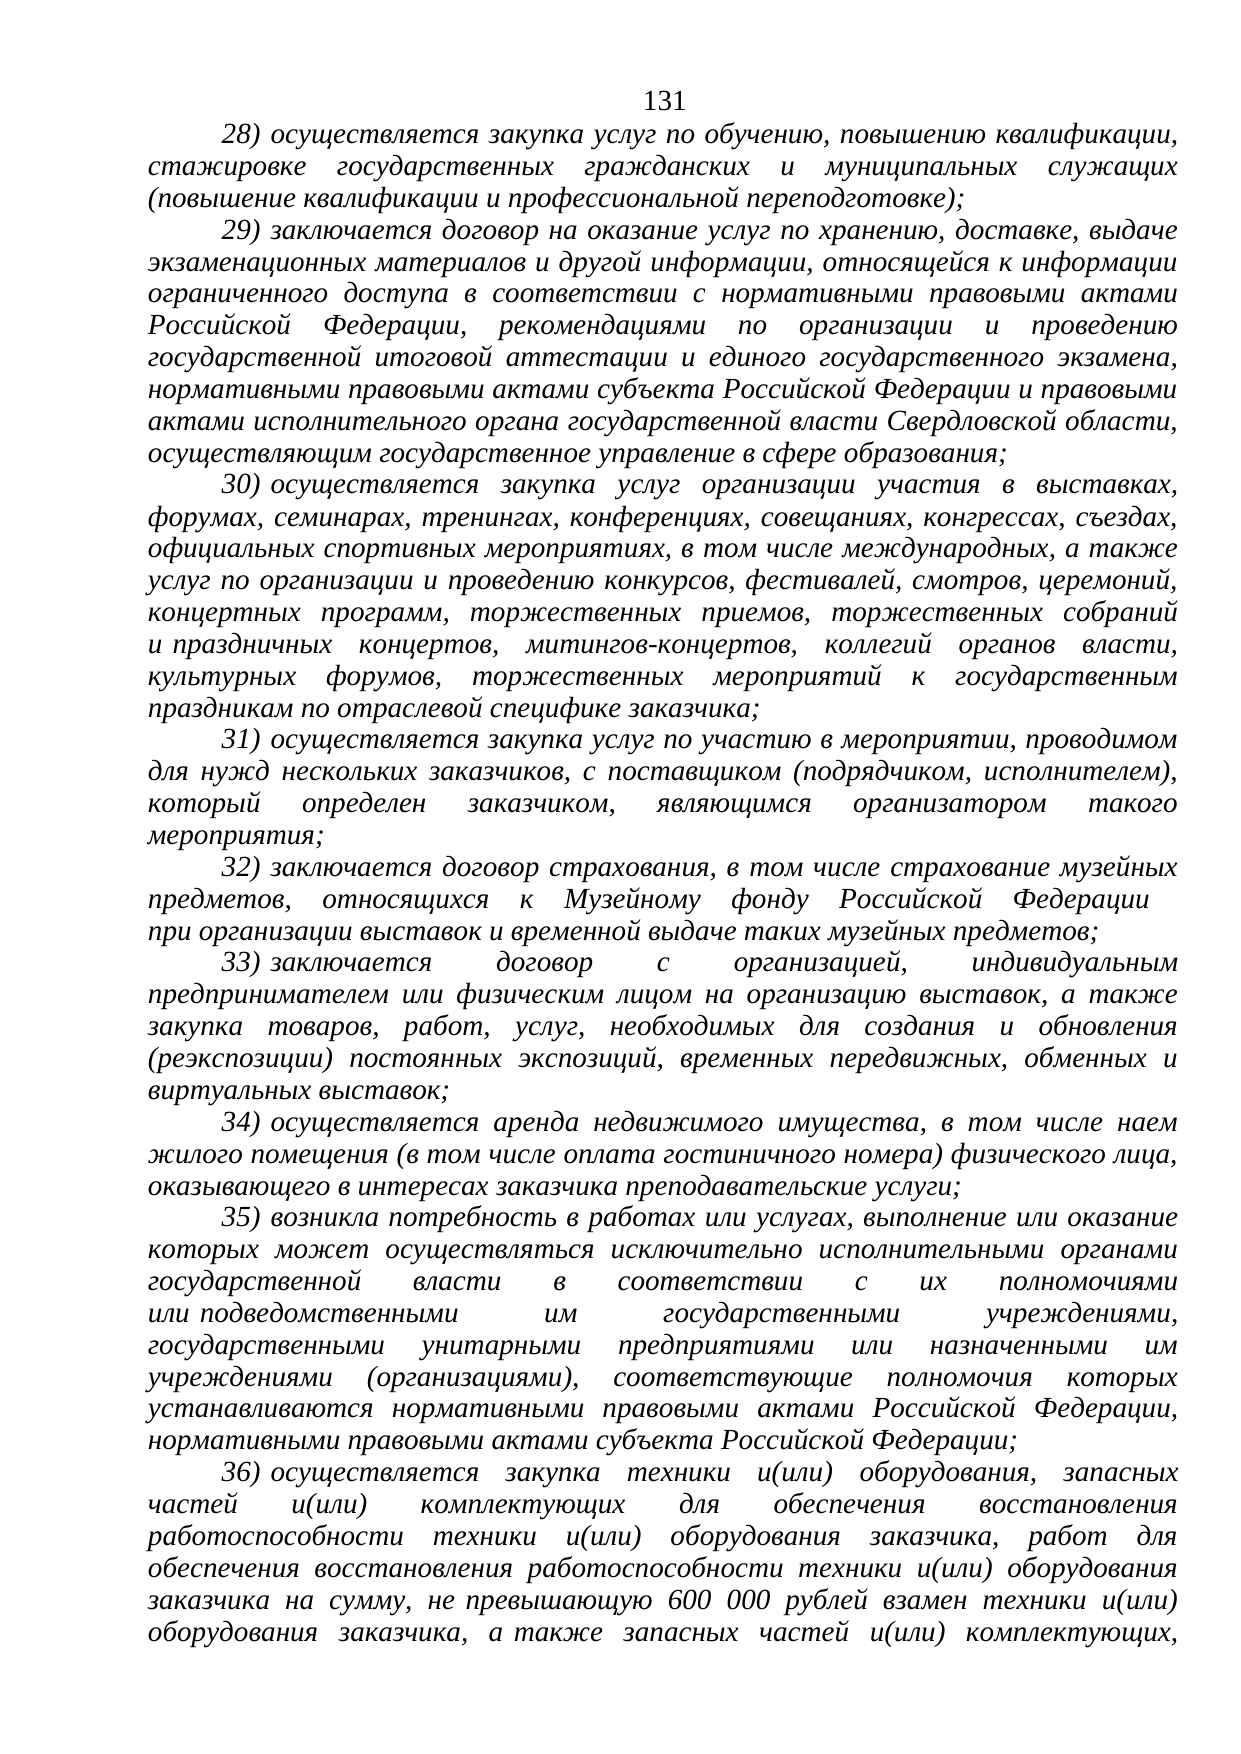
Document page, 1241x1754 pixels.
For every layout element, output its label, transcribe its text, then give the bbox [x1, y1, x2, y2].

text 30) осуществляется закупка услуг организации участия в выставках, форумах, семинарах, тренингах, конференциях, совещаниях, конгрессах, съездах, официальных спортивных мероприятиях, в том числе международных, а также услуг по организации и проведению конкурсов, фестивалей, смотров, церемоний, концертных программ, торжественных приемов, торжественных собраний и праздничных концертов, митингов-концертов, коллегий органов власти, культурных форумов, торжественных мероприятий к государственным праздникам по отраслевой специфике заказчика; [148, 468, 1181, 723]
text 32) заключается договор страхования, в том числе страхование музейных предметов, относящихся к Музейному фонду Российской Федерации при организации выставок и временной выдаче таких музейных предметов; [148, 851, 1181, 946]
text 35) возникла потребность в работах или услугах, выполнение или оказание которых может осуществляться исключительно исполнительными органами государственной власти в соответствии с их полномочиями или подведомственными им государственными учреждениями, государственными унитарными предприятиями или назначенными им учреждениями (организациями), соответствующие полномочия которых устанавливаются нормативными правовыми актами Российской Федерации, нормативными правовыми актами субъекта Российской Федерации; [148, 1201, 1181, 1456]
text 34) осуществляется аренда недвижимого имущества, в том числе наем жилого помещения (в том числе оплата гостиничного номера) физического лица, оказывающего в интересах заказчика преподавательские услуги; [148, 1106, 1181, 1201]
text 36) осуществляется закупка техники и(или) оборудования, запасных частей и(или) комплектующих для обеспечения восстановления работоспособности техники и(или) оборудования заказчика, работ для обеспечения восстановления работоспособности техники и(или) оборудования заказчика на сумму, не превышающую 600 000 рублей взамен техники и(или) оборудования заказчика, а также запасных частей и(или) комплектующих, [148, 1456, 1181, 1647]
text 31) осуществляется закупка услуг по участию в мероприятии, проводимом для нужд нескольких заказчиков, с поставщиком (подрядчиком, исполнителем), который определен заказчиком, являющимся организатором такого мероприятия; [148, 723, 1181, 851]
text 33) заключается договор с организацией, индивидуальным предпринимателем или физическим лицом на организацию выставок, а также закупка товаров, работ, услуг, необходимых для создания и обновления (реэкспозиции) постоянных экспозиций, временных передвижных, обменных и виртуальных выставок; [148, 946, 1181, 1106]
text 28) осуществляется закупка услуг по обучению, повышению квалификации, стажировке государственных гражданских и муниципальных служащих (повышение квалификации и профессиональной переподготовке); [148, 118, 1181, 214]
text 29) заключается договор на оказание услуг по хранению, доставке, выдаче экзаменационных материалов и другой информации, относящейся к информации ограниченного доступа в соответствии с нормативными правовыми актами Российской Федерации, рекомендациями по организации и проведению государственной итоговой аттестации и единого государственного экзамена, нормативными правовыми актами субъекта Российской Федерации и правовыми актами исполнительного органа государственной власти Свердловской области, осуществляющим государственное управление в сфере образования; [148, 214, 1181, 468]
